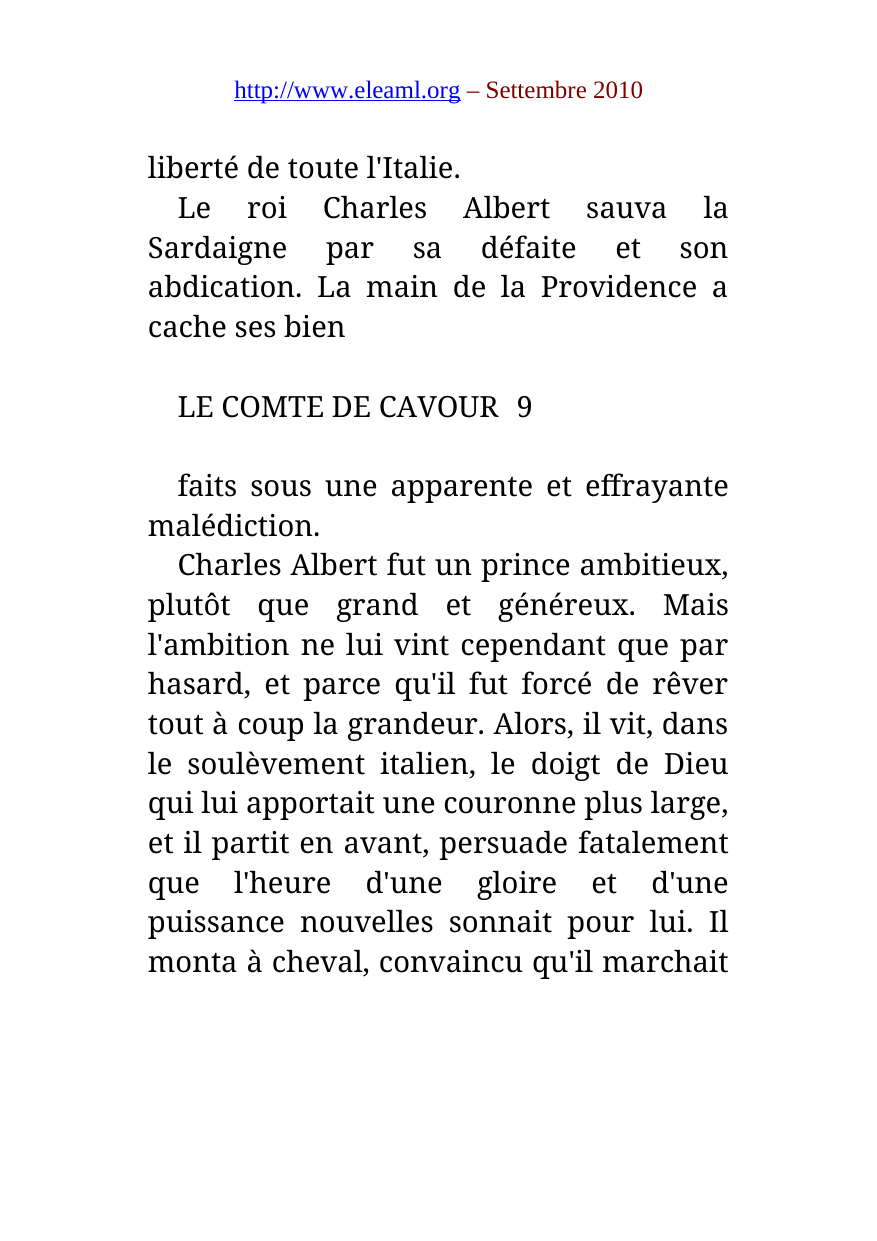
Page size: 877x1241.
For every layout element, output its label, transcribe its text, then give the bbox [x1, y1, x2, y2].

text LE COMTE DE CAVOUR 9 [148, 386, 729, 426]
text Charles Albert fut un prince ambitieux, plutôt que grand et généreux. Mais l'ambition ne lui vint cependant que par hasard, et parce qu'il fut forcé de rêver tout à coup la grandeur. Alors, il vit, dans le soulèvement italien, le doigt de Dieu qui lui apportait une couronne plus large, et il partit en avant, persuade fatalement que l'heure d'une gloire et d'une puissance nouvelles sonnait pour lui. Il monta à cheval, convaincu qu'il marchait [148, 544, 729, 981]
text liberté de toute l'Italie. [148, 148, 729, 187]
text faits sous une apparente et effrayante malédiction. [148, 465, 729, 544]
text Le roi Charles Albert sauva la Sardaigne par sa défaite et son abdication. La main de la Providence a cache ses bien [148, 187, 729, 346]
